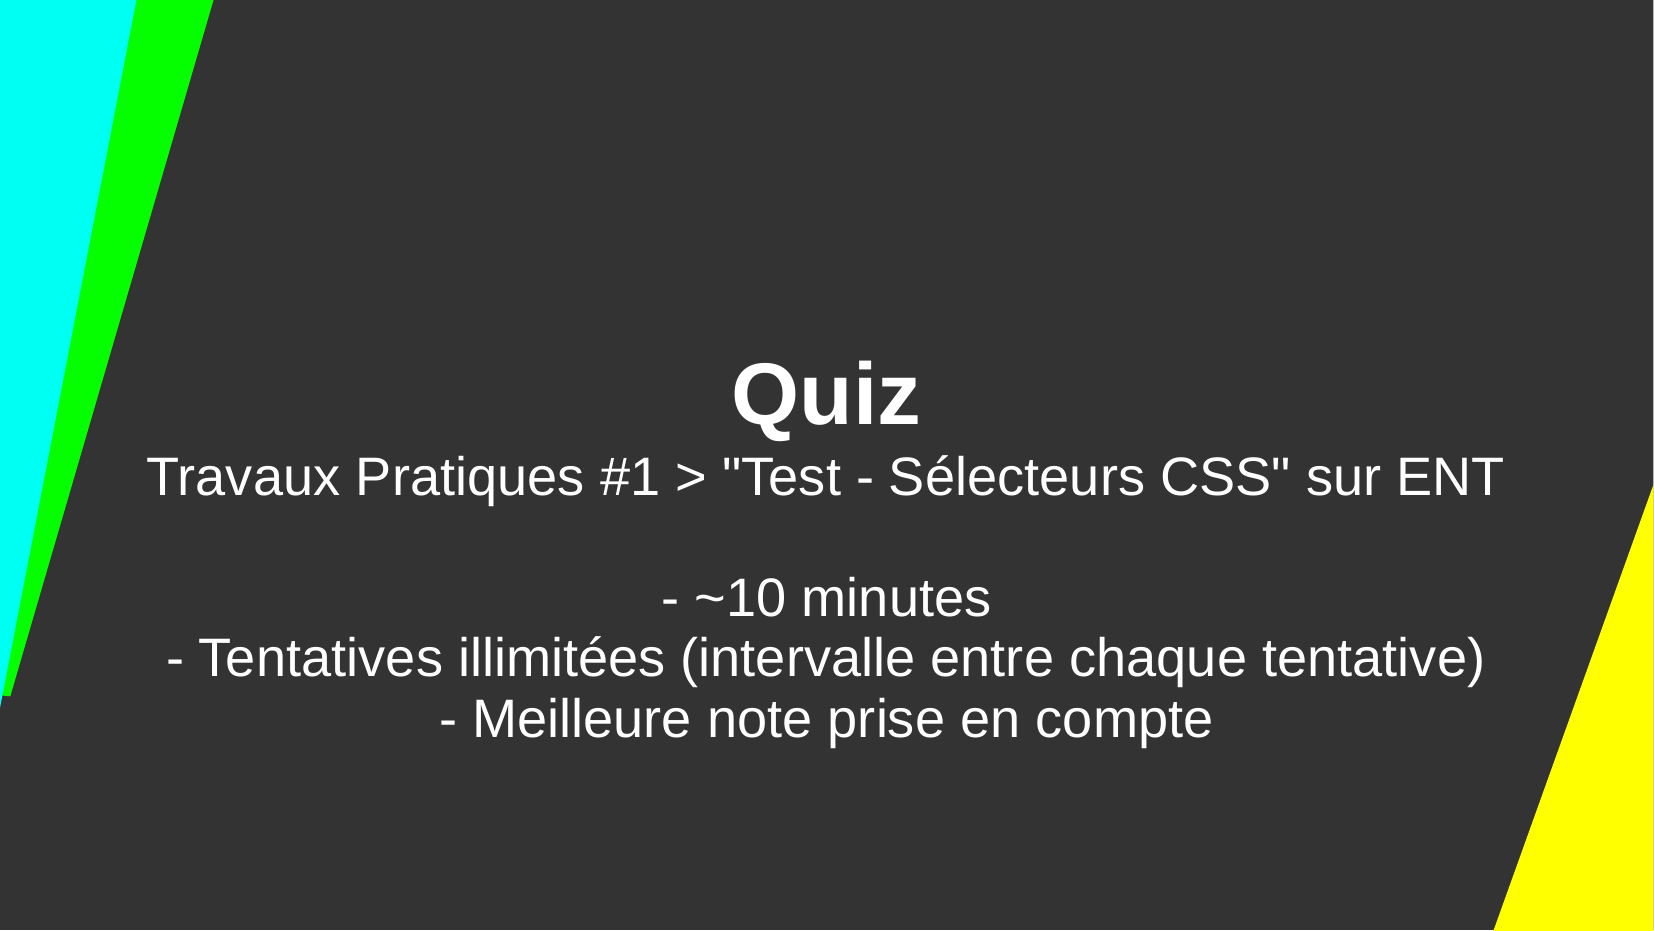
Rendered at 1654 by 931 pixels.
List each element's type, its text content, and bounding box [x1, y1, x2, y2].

title Quiz [52, 345, 1622, 444]
title Travaux Pratiques #1 > "Test - Sélecteurs CSS" sur ENT - ~10 minutes - Tentatives illimitées (intervalle entre chaque tentative) - Meilleure note prise en compte [114, 446, 1539, 870]
text_box [0, 0, 214, 708]
text_box [1493, 483, 1654, 931]
